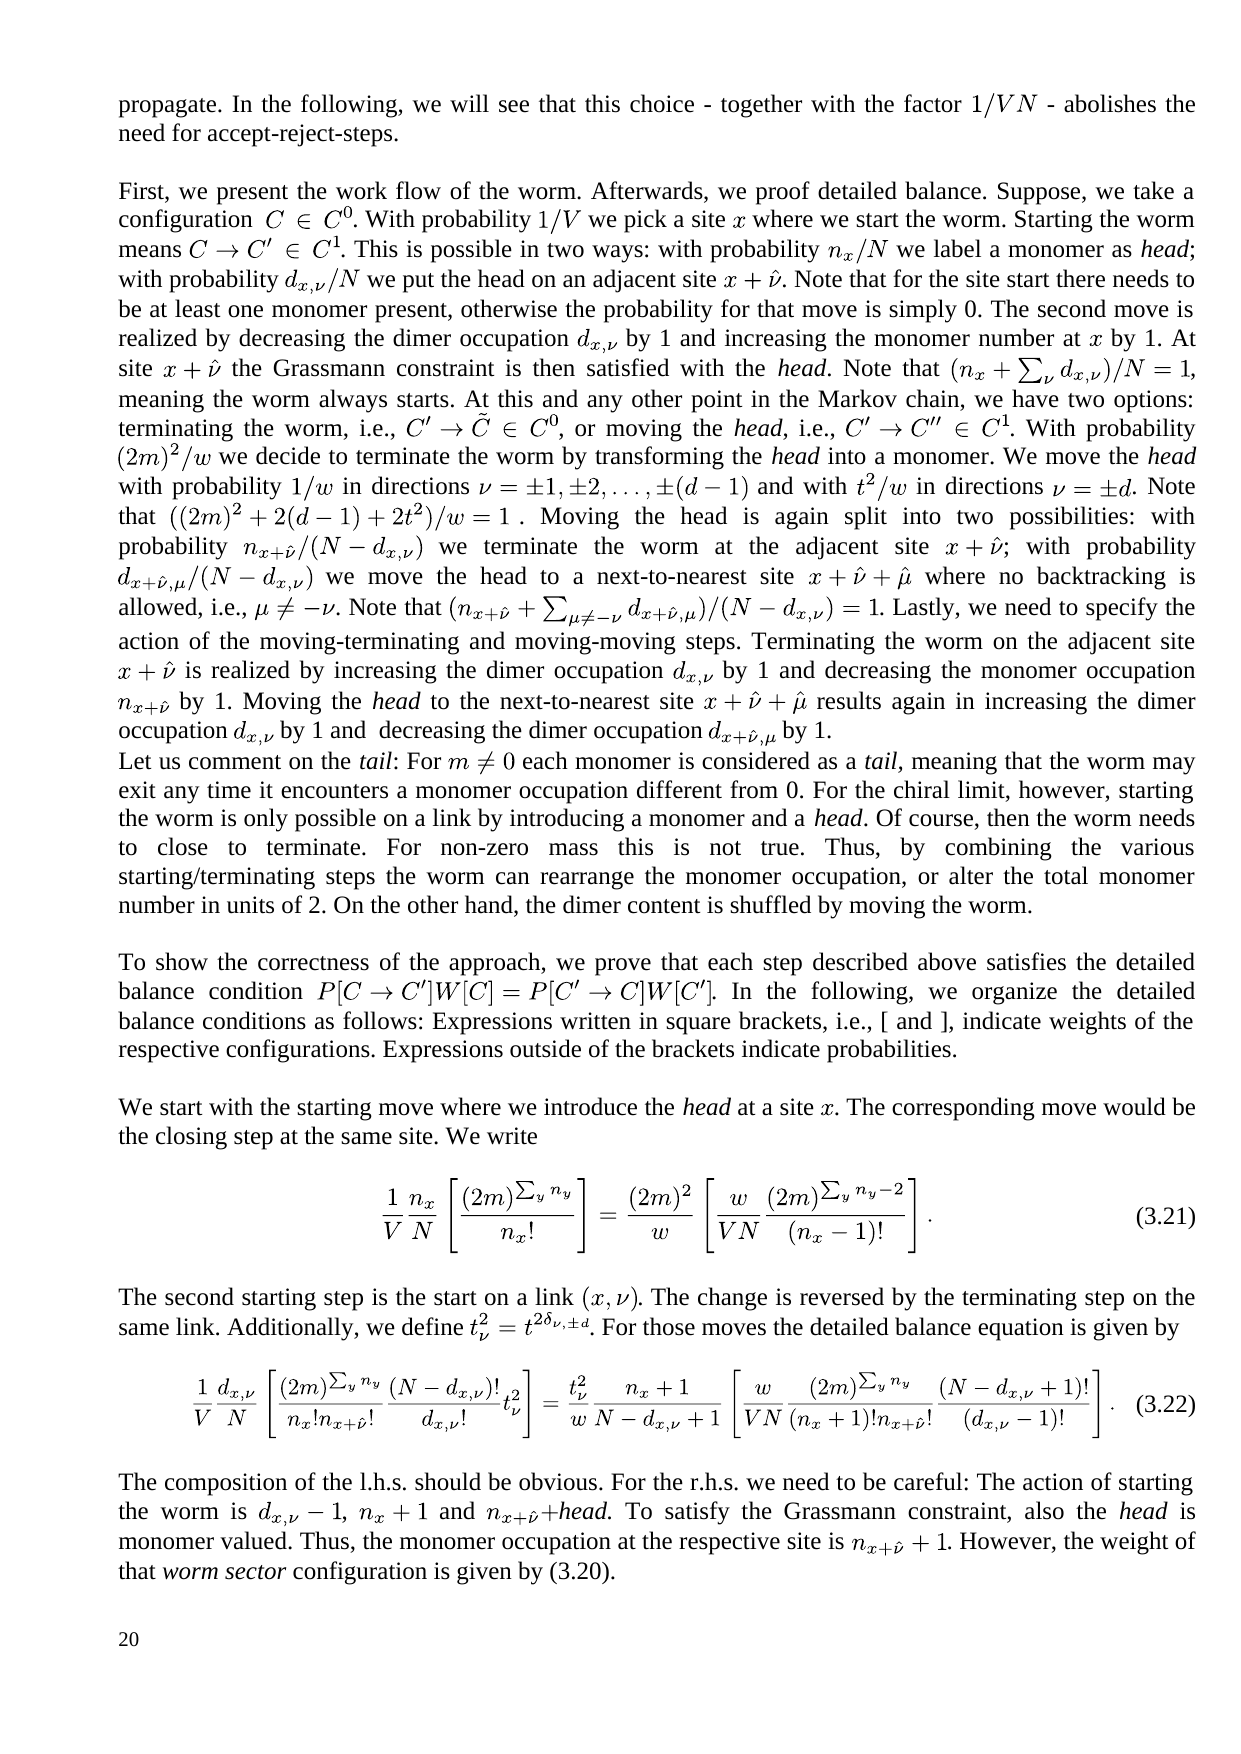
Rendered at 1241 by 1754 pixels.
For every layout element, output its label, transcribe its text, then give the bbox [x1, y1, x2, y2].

text First, we present the work flow of the worm. Afterwards, we proof detailed balance. Suppose, we take a configuration . With probability we pick a site where we start the worm. Starting the worm means . This is possible in two ways: with probability we label a monomer as head; with probability we put the head on an adjacent site . Note that for the site start there needs to be at least one monomer present, otherwise the probability for that move is simply 0. The second move is realized by decreasing the dimer occupation by 1 and increasing the monomer number at by 1. At site the Grassmann constraint is then satisfied with the head. Note that , meaning the worm always starts. At this and any other point in the Markov chain, we have two options: terminating the worm, i.e., , or moving the head, i.e., . With probability we decide to terminate the worm by transforming the head into a monomer. We move the head with probability in directions and with in directions . Note that . Moving the head is again split into two possibilities: with probability we terminate the worm at the adjacent site ; with probability we move the head to a next-to-nearest site where no backtracking is allowed, i.e., . Note that . Lastly, we need to specify the action of the moving-terminating and moving-moving steps. Terminating the worm on the adjacent site is realized by increasing the dimer occupation by 1 and decreasing the monomer occupation by 1. Moving the head to the next-to-nearest site results again in increasing the dimer occupation by 1 and decreasing the dimer occupation by 1. [118, 176, 1196, 746]
text (3.22) [1100, 1370, 1196, 1438]
text We start with the starting move where we introduce the head at a site . The corresponding move would be the closing step at the same site. We write [118, 1092, 1196, 1149]
text Let us comment on the tail: For each monomer is considered as a tail, meaning that the worm may exit any time it encounters a monomer occupation different from 0. For the chiral limit, however, starting the worm is only possible on a link by introducing a monomer and a head. Of course, then the worm needs to close to terminate. For non-zero mass this is not true. Thus, by combining the various starting/terminating steps the worm can rearrange the monomer occupation, or alter the total monomer number in units of 2. On the other hand, the dimer content is shuffled by moving the worm. [118, 746, 1196, 918]
text The composition of the l.h.s. should be obvious. For the r.h.s. we need to be careful: The action of starting the worm is , and head. To satisfy the Grassmann constraint, also the head is monomer valued. Thus, the monomer occupation at the respective site is . However, the weight of that worm sector configuration is given by (3.20). [118, 1467, 1196, 1584]
text [118, 1370, 269, 1438]
text (3.21) [916, 1178, 1196, 1253]
text To show the correctness of the approach, we prove that each step described above satisfies the detailed balance condition . In the following, we organize the detailed balance conditions as follows: Expressions written in square brackets, i.e., [ and ], indicate weights of the respective configurations. Expressions outside of the brackets indicate probabilities. [118, 947, 1196, 1063]
text The second starting step is the start on a link . The change is reversed by the terminating step on the same link. Additionally, we define . For those moves the detailed balance equation is given by [118, 1282, 1196, 1341]
text propagate. In the following, we will see that this choice - together with the factor - abolishes the need for accept-reject-steps. [118, 89, 1196, 147]
text [118, 1178, 450, 1253]
